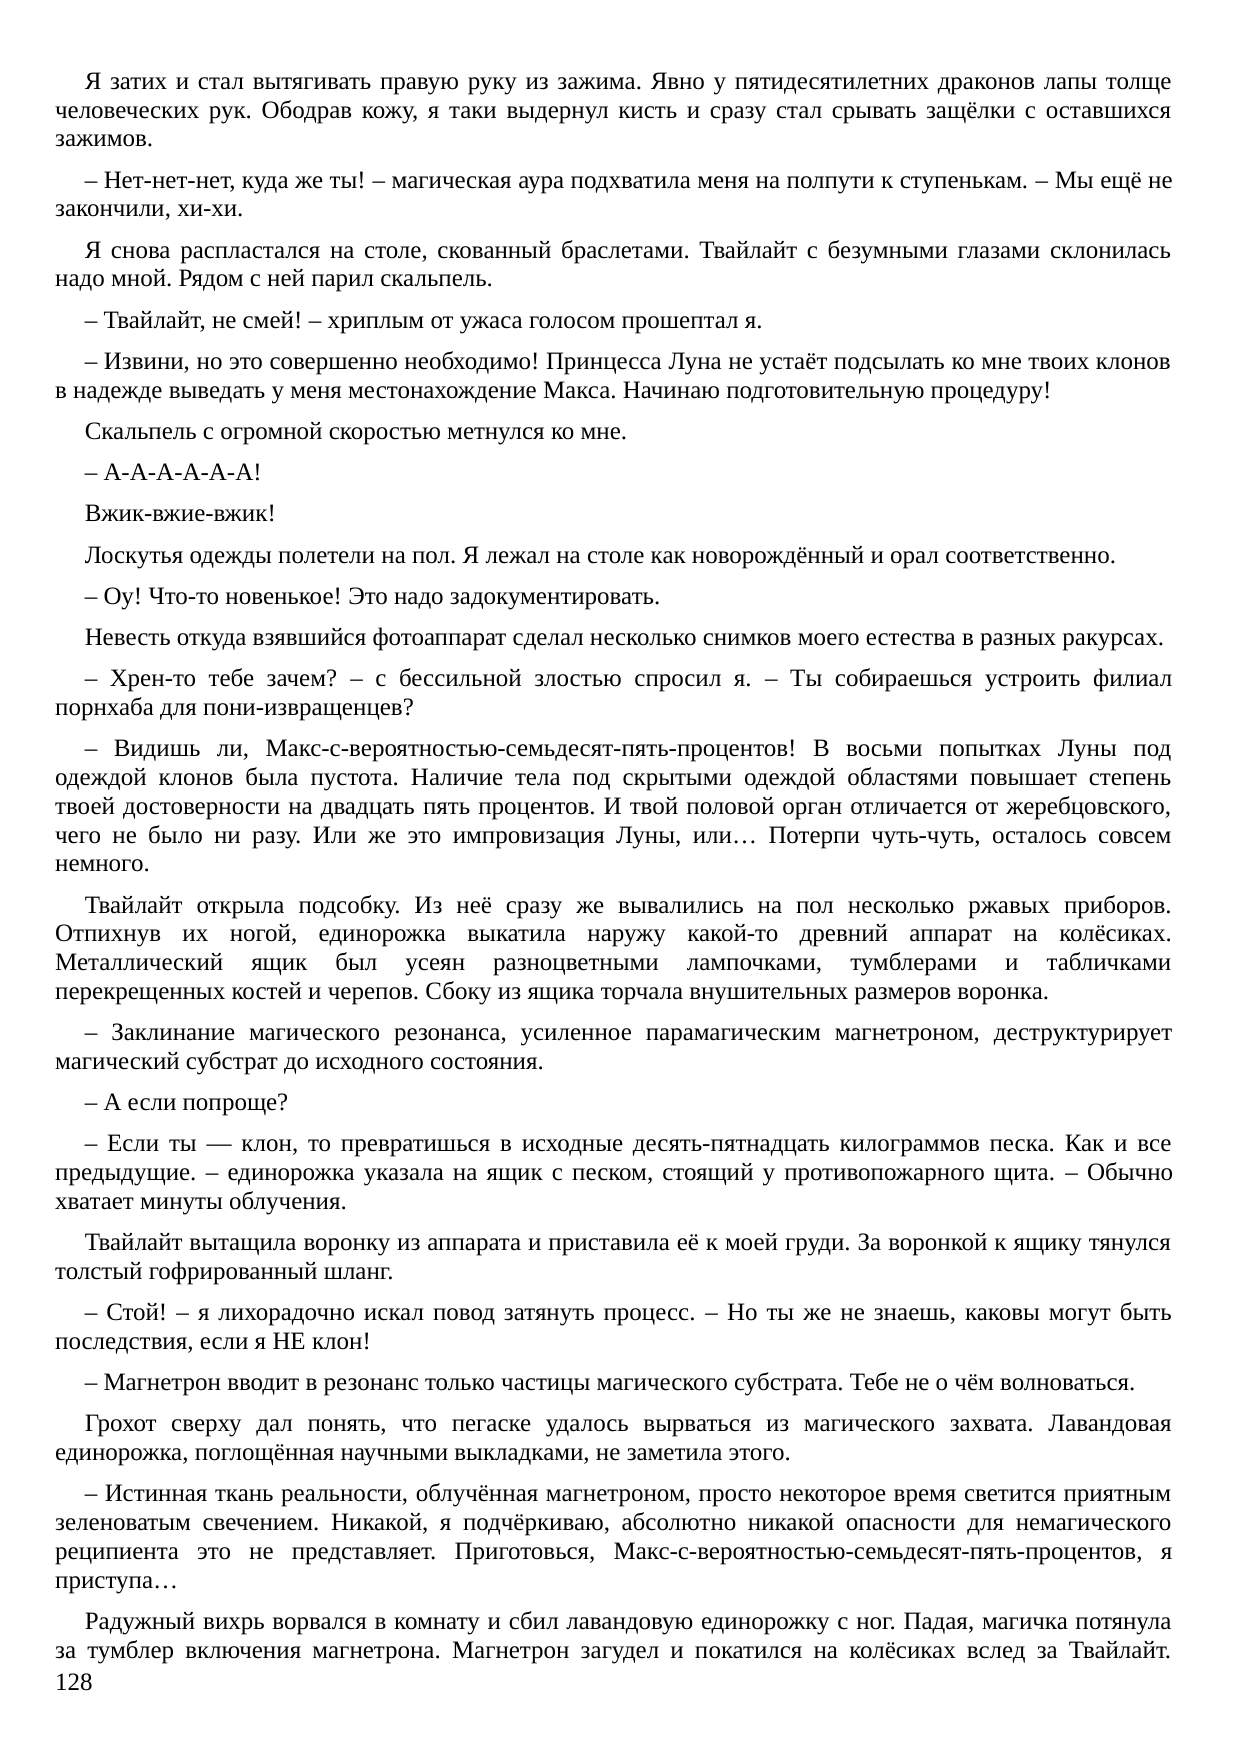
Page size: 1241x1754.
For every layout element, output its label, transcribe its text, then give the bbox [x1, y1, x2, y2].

text Твайлайт открыла подсобку. Из неё сразу же вывалились на пол несколько ржавых приборов. Отпихнув их ногой, единорожка выкатила наружу какой-то древний аппарат на колёсиках. Металлический ящик был усеян разноцветными лампочками, тумблерами и табличками перекрещенных костей и черепов. Сбоку из ящика торчала внушительных размеров воронка. [55, 890, 1173, 1005]
text Я снова распластался на столе, скованный браслетами. Твайлайт с безумными глазами склонилась надо мной. Рядом с ней парил скальпель. [55, 235, 1173, 292]
text Грохот сверху дал понять, что пегаске удалось вырваться из магического захвата. Лавандовая единорожка, поглощённая научными выкладками, не заметила этого. [55, 1408, 1173, 1466]
text Скальпель с огромной скоростью метнулся ко мне. [55, 416, 1173, 445]
text Твайлайт вытащила воронку из аппарата и приставила её к моей груди. За воронкой к ящику тянулся толстый гофрированный шланг. [55, 1227, 1173, 1285]
text – Оу! Что-то новенькое! Это надо задокументировать. [55, 581, 1173, 610]
text – Нет-нет-нет, куда же ты! – магическая аура подхватила меня на полпути к ступенькам. – Мы ещё не закончили, хи-хи. [55, 165, 1173, 222]
text – Если ты — клон, то превратишься в исходные десять-пятнадцать килограммов песка. Как и все предыдущие. – единорожка указала на ящик с песком, стоящий у противопожарного щита. – Обычно хватает минуты облучения. [55, 1128, 1173, 1215]
text – Магнетрон вводит в резонанс только частицы магического субстрата. Тебе не о чём волноваться. [55, 1367, 1173, 1396]
text Радужный вихрь ворвался в комнату и сбил лавандовую единорожку с ног. Падая, магичка потянула за тумблер включения магнетрона. Магнетрон загудел и покатился на колёсиках вслед за Твайлайт. [55, 1606, 1173, 1663]
text Я затих и стал вытягивать правую руку из зажима. Явно у пятидесятилетних драконов лапы толще человеческих рук. Ободрав кожу, я таки выдернул кисть и сразу стал срывать защёлки с оставшихся зажимов. [55, 66, 1173, 152]
text Невесть откуда взявшийся фотоаппарат сделал несколько снимков моего естества в разных ракурсах. [55, 622, 1173, 651]
text – Заклинание магического резонанса, усиленное парамагическим магнетроном, деструктурирует магический субстрат до исходного состояния. [55, 1017, 1173, 1075]
text – Видишь ли, Макс-с-вероятностью-семьдесят-пять-процентов! В восьми попытках Луны под одеждой клонов была пустота. Наличие тела под скрытыми одеждой областями повышает степень твоей достоверности на двадцать пять процентов. И твой половой орган отличается от жеребцовского, чего не было ни разу. Или же это импровизация Луны, или… Потерпи чуть-чуть, осталось совсем немного. [55, 733, 1173, 877]
text – Хрен-то тебе зачем? – с бессильной злостью спросил я. – Ты собираешься устроить филиал порнхаба для пони-извращенцев? [55, 663, 1173, 721]
text – Извини, но это совершенно необходимо! Принцесса Луна не устаёт подсылать ко мне твоих клонов в надежде выведать у меня местонахождение Макса. Начинаю подготовительную процедуру! [55, 346, 1173, 403]
text – А если попроще? [55, 1087, 1173, 1116]
text Вжик-вжие-вжик! [55, 498, 1173, 527]
text – А-А-А-А-А-А! [55, 457, 1173, 486]
text – Твайлайт, не смей! – хриплым от ужаса голосом прошептал я. [55, 305, 1173, 333]
text – Истинная ткань реальности, облучённая магнетроном, просто некоторое время светится приятным зеленоватым свечением. Никакой, я подчёркиваю, абсолютно никакой опасности для немагического реципиента это не представляет. Приготовься, Макс-с-вероятностью-семьдесят-пять-процентов, я приступа… [55, 1478, 1173, 1593]
text – Стой! – я лихорадочно искал повод затянуть процесс. – Но ты же не знаешь, каковы могут быть последствия, если я НЕ клон! [55, 1297, 1173, 1355]
text Лоскутья одежды полетели на пол. Я лежал на столе как новорождённый и орал соответственно. [55, 540, 1173, 568]
